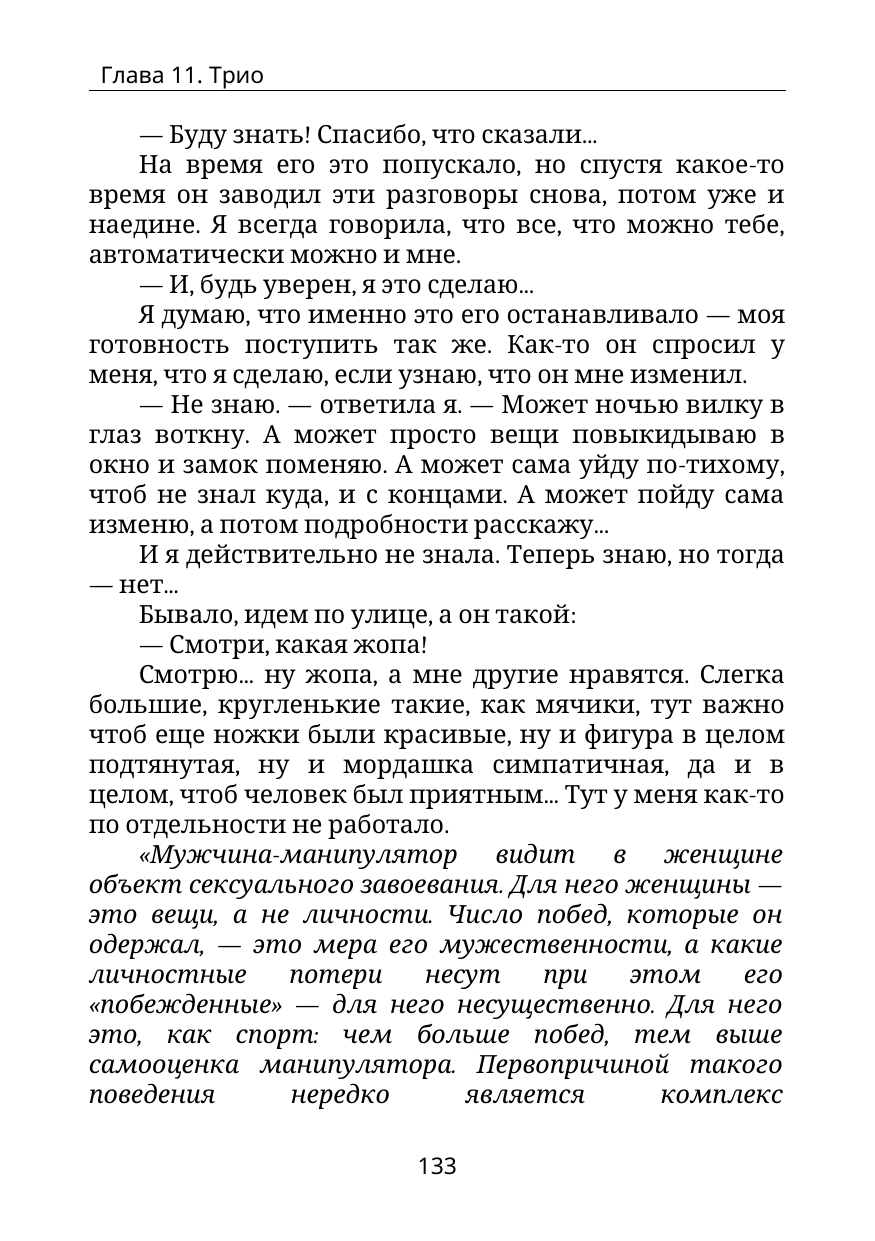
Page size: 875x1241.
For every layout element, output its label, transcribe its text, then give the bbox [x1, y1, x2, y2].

text — Не знаю. — ответила я. — Может ночью вилку в глаз воткну. А может просто вещи повыкидываю в окно и замок поменяю. А может сама уйду по-тихому, чтоб не знал куда, и с концами. А может пойду сама изменю, а потом подробности расскажу... [88, 390, 786, 540]
text И я действительно не знала. Теперь знаю, но тогда — нет... [88, 540, 786, 600]
text Бывало, идем по улице, а он такой: [88, 600, 786, 630]
text — И, будь уверен, я это сделаю... [88, 270, 786, 300]
text Я думаю, что именно это его останавливало — моя готовность поступить так же. Как-то он спросил у меня, что я сделаю, если узнаю, что он мне изменил. [88, 300, 786, 390]
text «Мужчина-манипулятор видит в женщине объект сексуального завоевания. Для него женщины — это вещи, а не личности. Число побед, которые он одержал, — это мера его мужественности, а какие личностные потери несут при этом его «побежденные» — для него несущественно. Для него это, как спорт: чем больше побед, тем выше самооценка манипулятора. Первопричиной такого поведения нередко является комплекс [88, 840, 786, 1110]
text — Буду знать! Спасибо, что сказали... [88, 120, 786, 150]
text — Смотри, какая жопа! [88, 630, 786, 660]
text Смотрю... ну жопа, а мне другие нравятся. Слегка большие, кругленькие такие, как мячики, тут важно чтоб еще ножки были красивые, ну и фигура в целом подтянутая, ну и мордашка симпатичная, да и в целом, чтоб человек был приятным... Тут у меня как-то по отдельности не работало. [88, 660, 786, 840]
text На время его это попускало, но спустя какое-то время он заводил эти разговоры снова, потом уже и наедине. Я всегда говорила, что все, что можно тебе, автоматически можно и мне. [88, 150, 786, 270]
